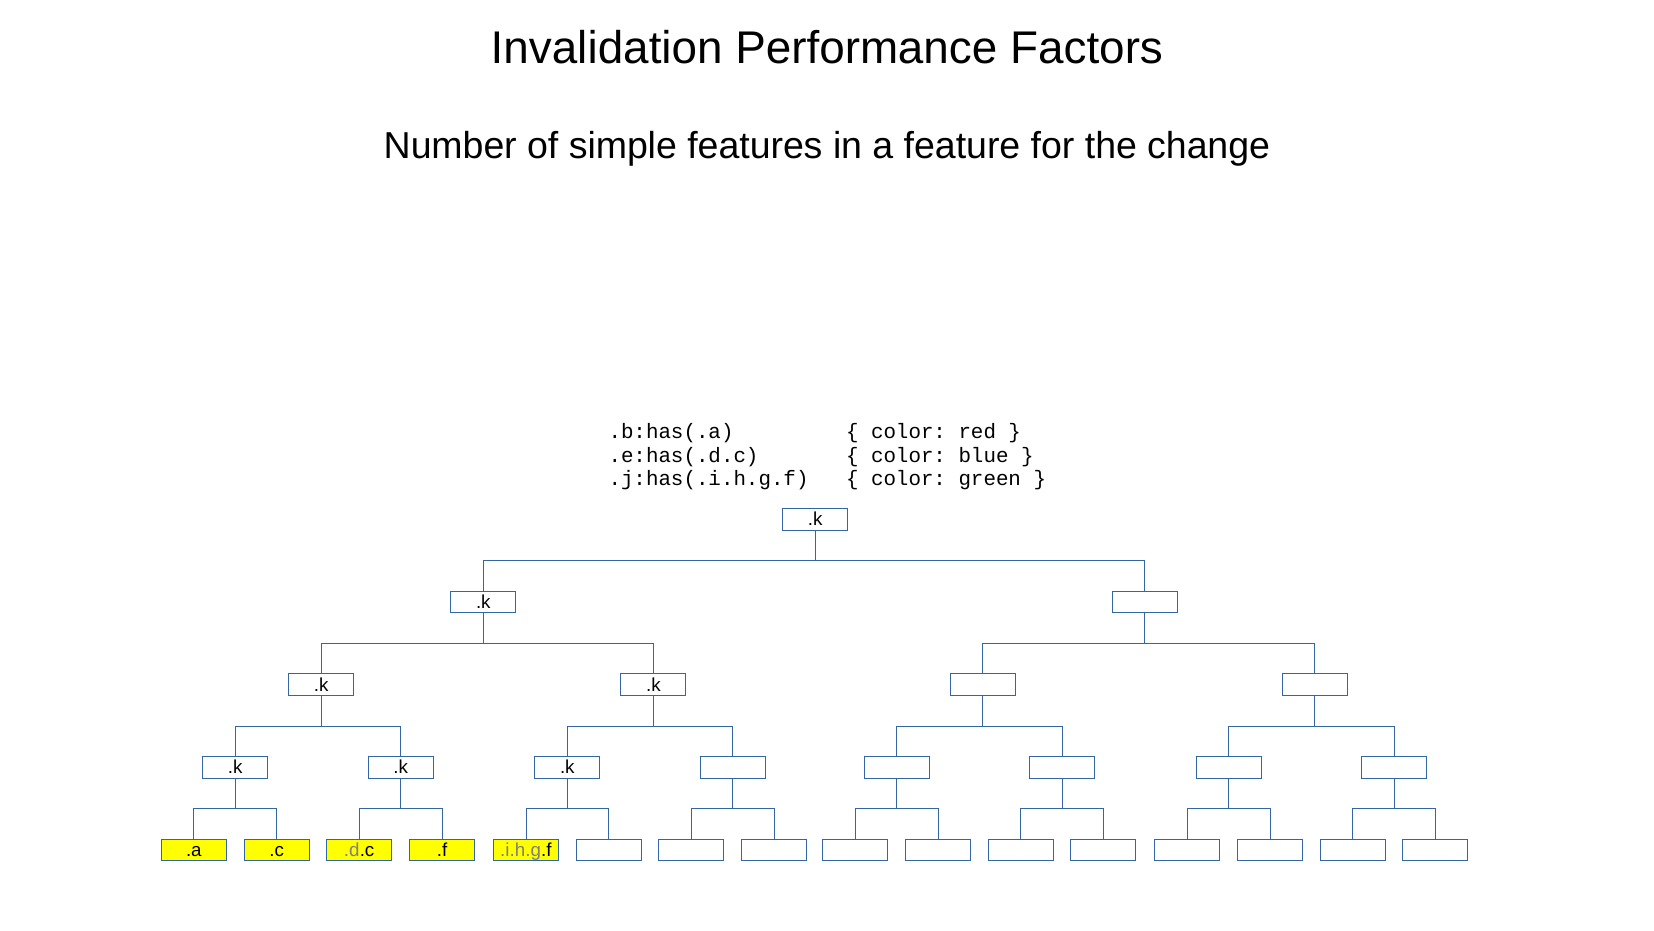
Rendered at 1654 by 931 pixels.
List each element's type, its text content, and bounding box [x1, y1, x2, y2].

text_box [1070, 839, 1136, 861]
text_box .a [161, 839, 227, 861]
text_box [741, 839, 807, 861]
text_box [1402, 839, 1468, 861]
text_box .k [288, 673, 354, 696]
text_box [1112, 591, 1178, 613]
text_box .c [244, 839, 310, 861]
text_box .k [450, 591, 516, 613]
text_box .k [620, 673, 686, 696]
text_box [1029, 756, 1095, 779]
text_box [1320, 839, 1386, 861]
text_box [822, 839, 888, 861]
text_box .f [409, 839, 475, 861]
text_box [988, 839, 1054, 861]
text_box .k [368, 756, 434, 779]
text_box .k [534, 756, 600, 779]
text_box [1361, 756, 1427, 779]
text_box [950, 673, 1016, 696]
text_box [1237, 839, 1303, 861]
text_box .b:has(.a) { color: red } .e:has(.d.c) { color: blue } .j:has(.i.h.g.f) { color: green } [593, 412, 1041, 501]
text_box .k [202, 756, 268, 779]
text_box [576, 839, 642, 861]
text_box [700, 756, 766, 779]
text_box .i.h.g.f [493, 839, 559, 861]
text_box [905, 839, 971, 861]
text_box [658, 839, 724, 861]
text_box [1196, 756, 1262, 779]
text_box .k [782, 508, 848, 531]
text_box [1154, 839, 1220, 861]
text_box Invalidation Performance Factors Number of simple features in a feature for the change [0, 15, 1654, 175]
text_box [1282, 673, 1348, 696]
text_box .d.c [326, 839, 392, 861]
text_box [864, 756, 930, 779]
